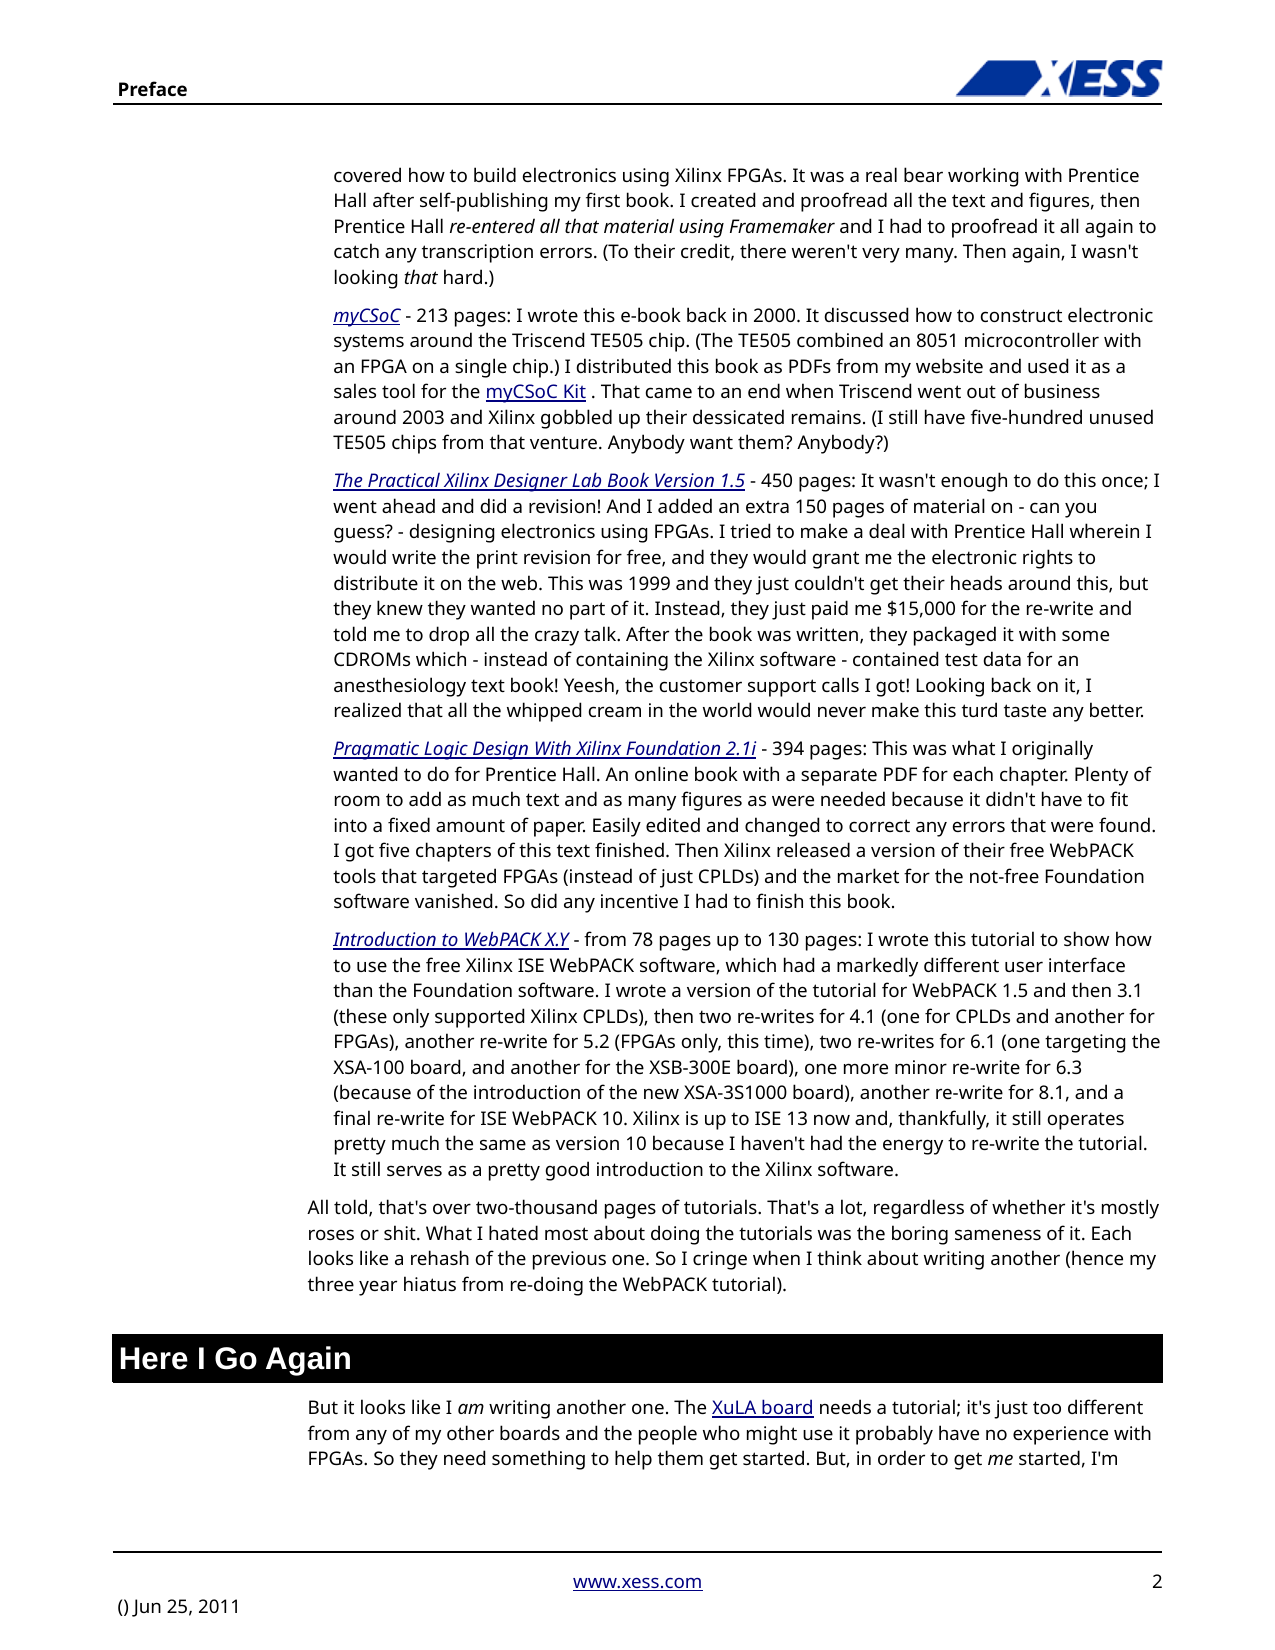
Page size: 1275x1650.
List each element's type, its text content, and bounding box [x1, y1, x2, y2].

text myCSoC - 213 pages: I wrote this e-book back in 2000. It discussed how to construct electronic systems around the Triscend TE505 chip. (The TE505 combined an 8051 microcontroller with an FPGA on a single chip.) I distributed this book as PDFs from my website and used it as a sales tool for the myCSoC Kit . That came to an end when Triscend went out of business around 2003 and Xilinx gobbled up their dessicated remains. (I still have five-hundred unused TE505 chips from that venture. Anybody want them? Anybody?) [333, 302, 1162, 455]
text Introduction to WebPACK X.Y - from 78 pages up to 130 pages: I wrote this tutorial to show how to use the free Xilinx ISE WebPACK software, which had a markedly different user interface than the Foundation software. I wrote a version of the tutorial for WebPACK 1.5 and then 3.1 (these only supported Xilinx CPLDs), then two re-writes for 4.1 (one for CPLDs and another for FPGAs), another re-write for 5.2 (FPGAs only, this time), two re-writes for 6.1 (one targeting the XSA-100 board, and another for the XSB-300E board), one more minor re-write for 6.3 (because of the introduction of the new XSA-3S1000 board), another re-write for 8.1, and a final re-write for ISE WebPACK 10. Xilinx is up to ISE 13 now and, thankfully, it still operates pretty much the same as version 10 because I haven't had the energy to re-write the tutorial. It still serves as a pretty good introduction to the Xilinx software. [333, 927, 1162, 1182]
subtitle Here I Go Again [114, 1335, 1162, 1382]
text All told, that's over two-thousand pages of tutorials. That's a lot, regardless of whether it's mostly roses or shit. What I hated most about doing the tutorials was the boring sameness of it. Each looks like a rehash of the previous one. So I cringe when I think about writing another (hence my three year hiatus from re-doing the WebPACK tutorial). [307, 1194, 1162, 1296]
picture [955, 60, 1163, 97]
text The Practical Xilinx Designer Lab Book Version 1.5 - 450 pages: It wasn't enough to do this once; I went ahead and did a revision! And I added an extra 150 pages of material on - can you guess? - designing electronics using FPGAs. I tried to make a deal with Prentice Hall wherein I would write the print revision for free, and they would grant me the electronic rights to distribute it on the web. This was 1999 and they just couldn't get their heads around this, but they knew they wanted no part of it. Instead, they just paid me $15,000 for the re-write and told me to drop all the crazy talk. After the book was written, they packaged it with some CDROMs which - instead of containing the Xilinx software - contained test data for an anesthesiology text book! Yeesh, the customer support calls I got! Looking back on it, I realized that all the whipped cream in the world would never make this turd taste any better. [333, 468, 1162, 723]
text covered how to build electronics using Xilinx FPGAs. It was a real bear working with Prentice Hall after self-publishing my first book. I created and proofread all the text and figures, then Prentice Hall re-entered all that material using Framemaker and I had to proofread it all again to catch any transcription errors. (To their credit, there weren't very many. Then again, I wasn't looking that hard.) [333, 162, 1162, 289]
text Pragmatic Logic Design With Xilinx Foundation 2.1i - 394 pages: This was what I originally wanted to do for Prentice Hall. An online book with a separate PDF for each chapter. Plenty of room to add as much text and as many figures as were needed because it didn't have to fit into a fixed amount of paper. Easily edited and changed to correct any errors that were found. I got five chapters of this text finished. Then Xilinx released a version of their free WebPACK tools that targeted FPGAs (instead of just CPLDs) and the market for the not-free Foundation software vanished. So did any incentive I had to finish this book. [333, 735, 1162, 914]
text But it looks like I am writing another one. The XuLA board needs a tutorial; it's just too different from any of my other boards and the people who might use it probably have no experience with FPGAs. So they need something to help them get started. But, in order to get me started, I'm [307, 1394, 1162, 1471]
